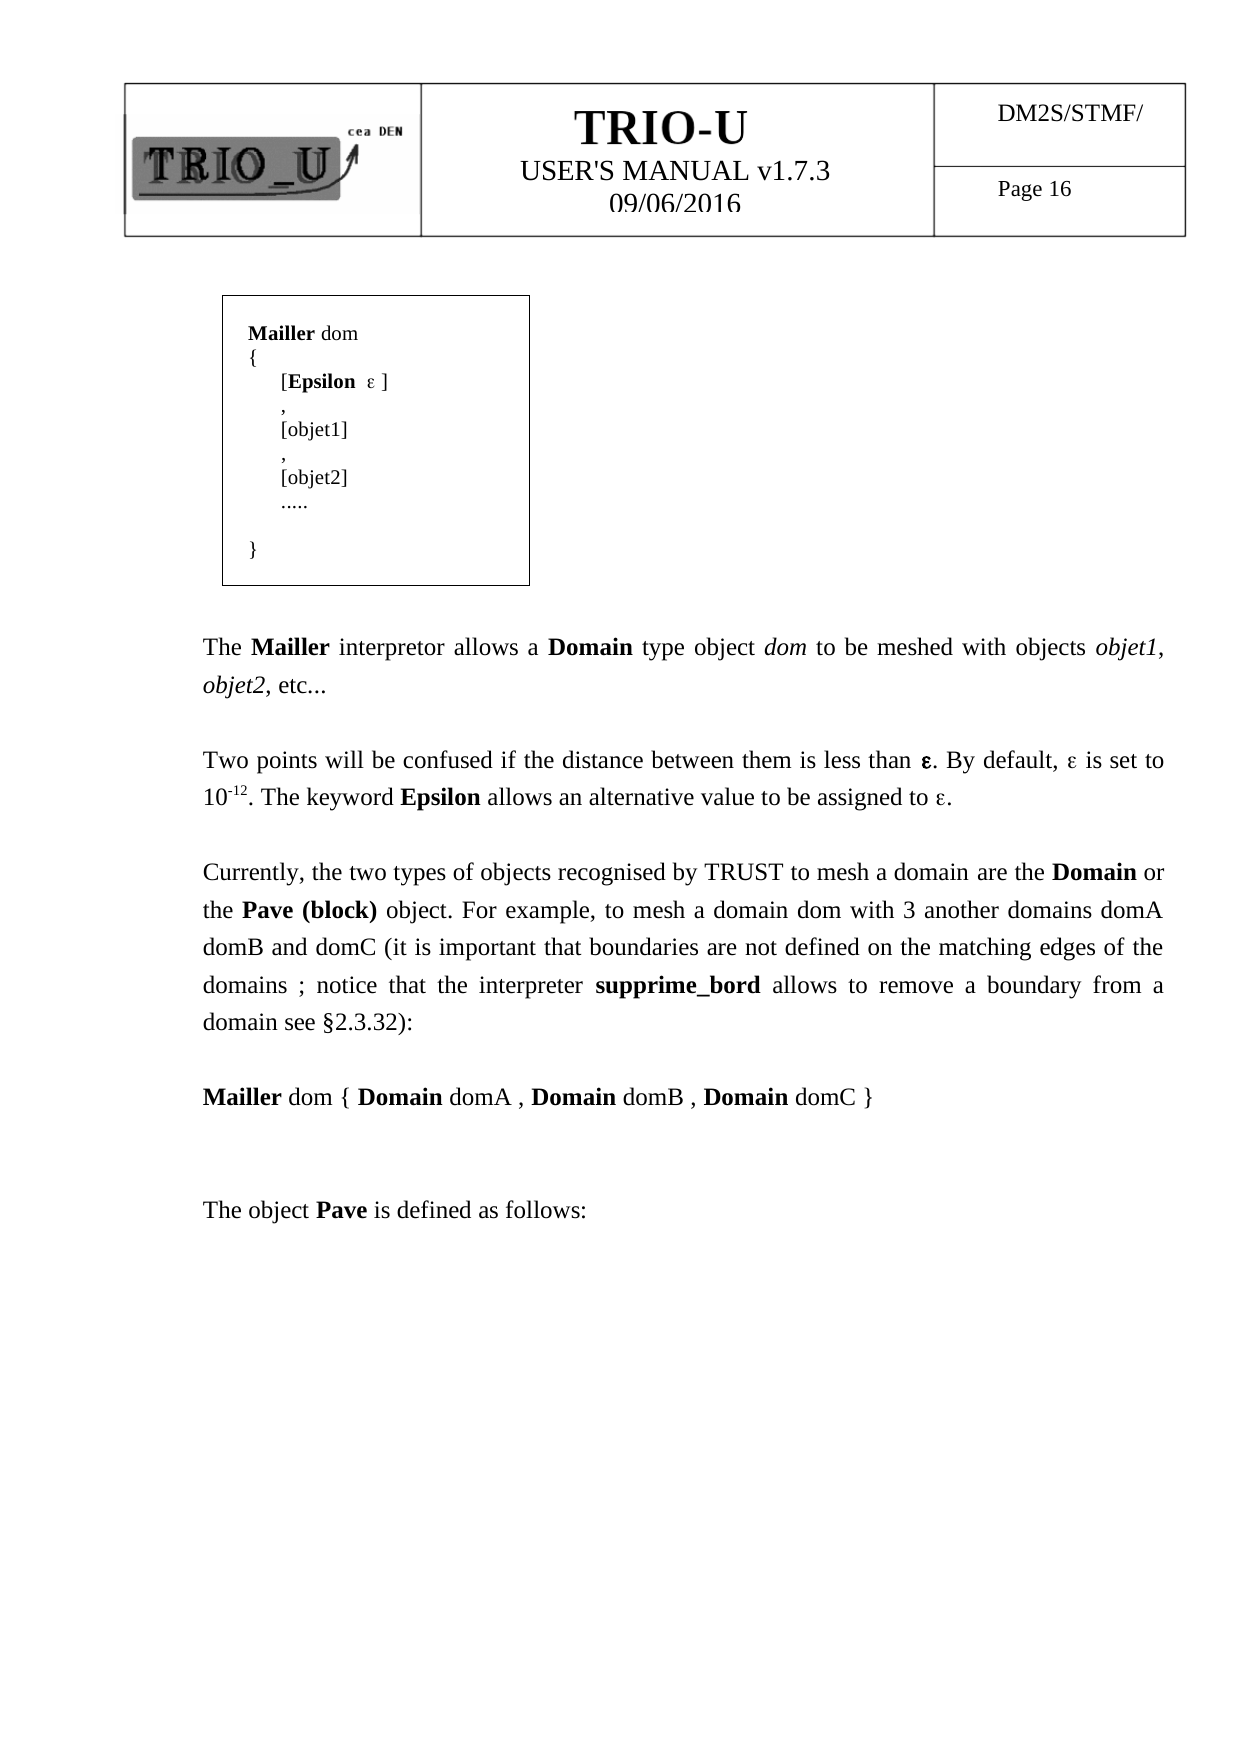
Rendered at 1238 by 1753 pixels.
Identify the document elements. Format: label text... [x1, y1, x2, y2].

text Two points will be confused if the distance between them is less than . By default,  is set to 10-12. The keyword Epsilon allows an alternative value to be assigned to . [203, 736, 1165, 811]
table_header Mailler dom { [Epsilon  ] , [objet1] , [objet2] ..... } [223, 296, 529, 585]
text Currently, the two types of objects recognised by TRUST to mesh a domain are the Domain or the Pave (block) object. For example, to mesh a domain dom with 3 another domains domA domB and domC (it is important that boundaries are not defined on the matching edges of the domains ; notice that the interpreter supprime_bord allows to remove a boundary from a domain see §2.3.32): [203, 849, 1165, 1036]
text The object Pave is defined as follows: [203, 1186, 1165, 1224]
text The Mailler interpretor allows a Domain type object dom to be meshed with objects objet1, objet2, etc... [203, 624, 1165, 699]
text Mailler dom { Domain domA , Domain domB , Domain domC } [203, 1074, 1165, 1111]
